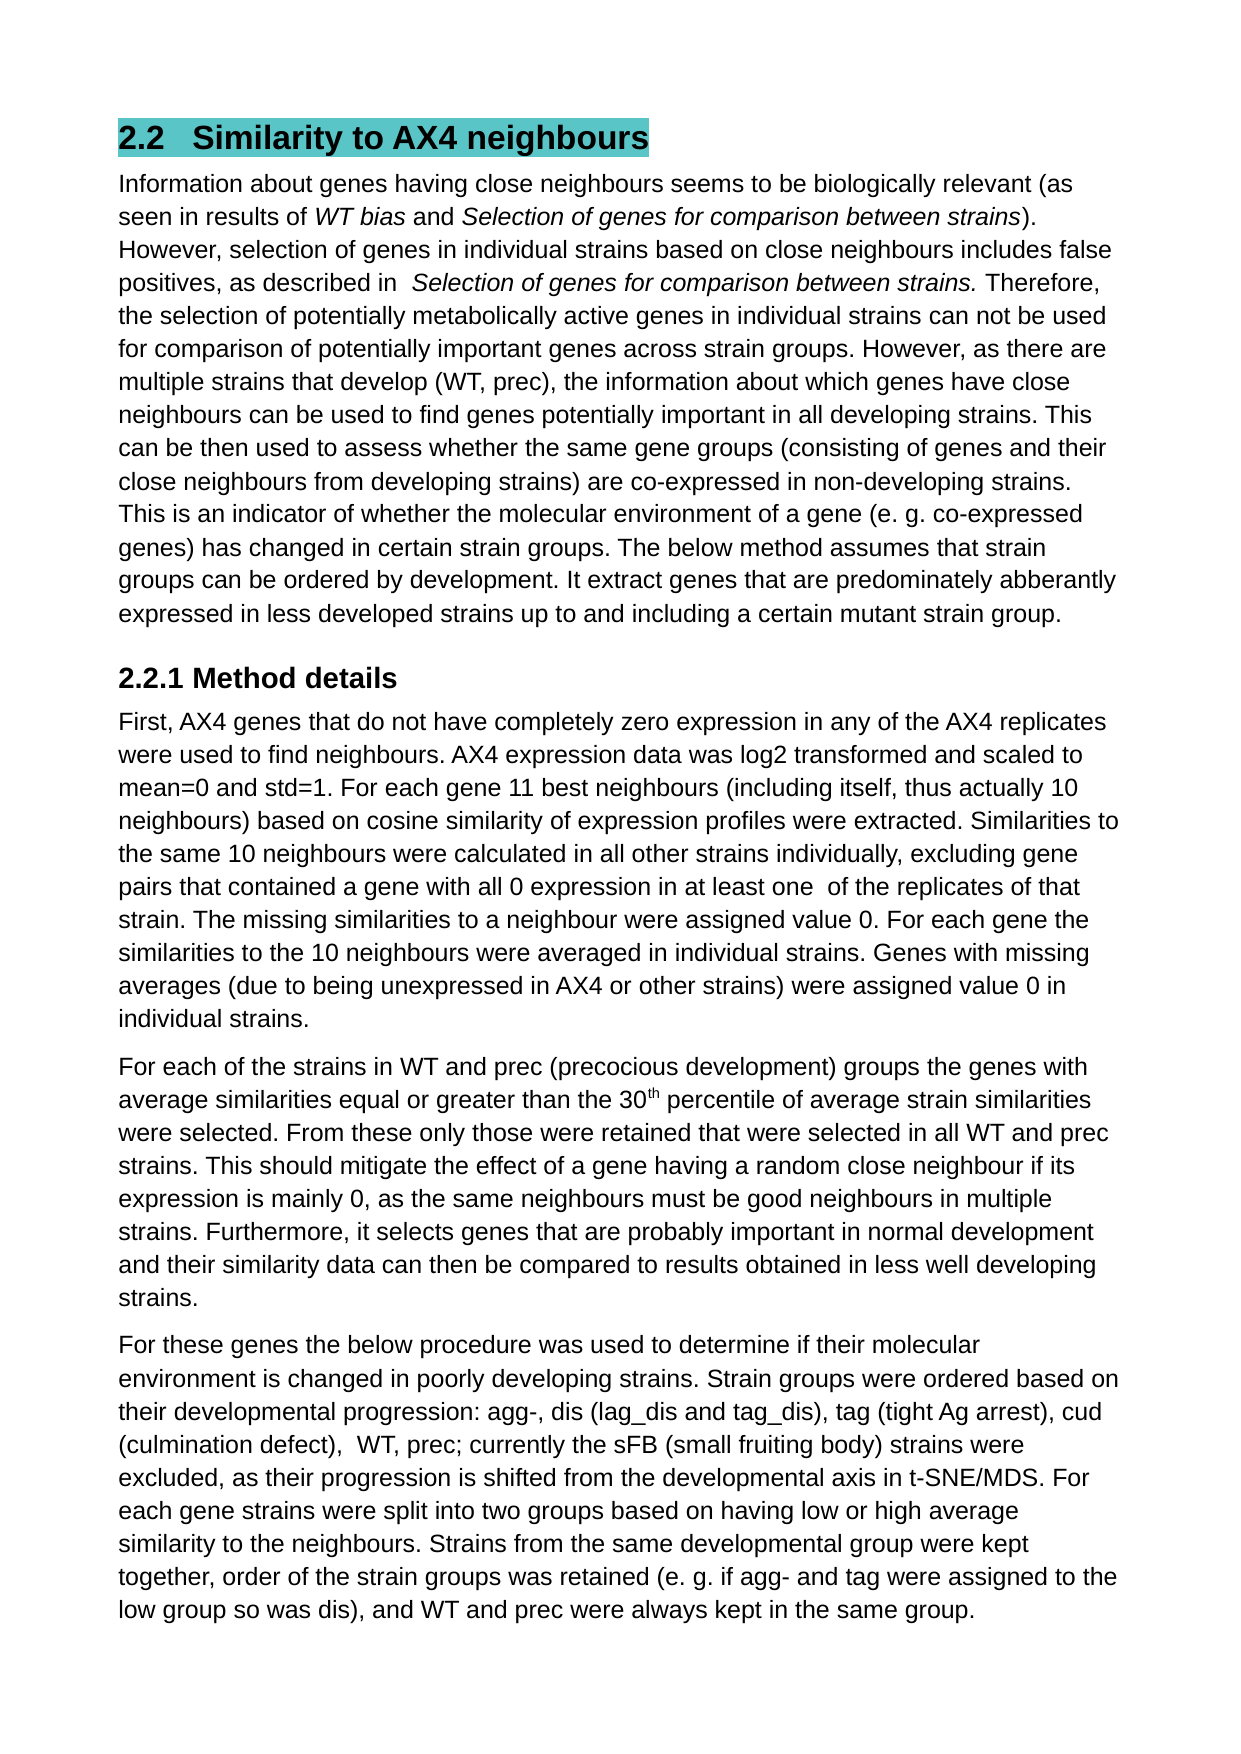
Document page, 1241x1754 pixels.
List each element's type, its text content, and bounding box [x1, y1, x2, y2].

text Information about genes having close neighbours seems to be biologically relevant (as seen in results of WT bias and Selection of genes for comparison between strains). However, selection of genes in individual strains based on close neighbours includes false positives, as described in Selection of genes for comparison between strains. Therefore, the selection of potentially metabolically active genes in individual strains can not be used for comparison of potentially important genes across strain groups. However, as there are multiple strains that develop (WT, prec), the information about which genes have close neighbours can be used to find genes potentially important in all developing strains. This can be then used to assess whether the same gene groups (consisting of genes and their close neighbours from developing strains) are co-expressed in non-developing strains. This is an indicator of whether the molecular environment of a gene (e. g. co-expressed genes) has changed in certain strain groups. The below method assumes that strain groups can be ordered by development. It extract genes that are predominately abberantly expressed in less developed strains up to and including a certain mutant strain group. [118, 169, 1122, 627]
text For each of the strains in WT and prec (precocious development) groups the genes with average similarities equal or greater than the 30th percentile of average strain similarities were selected. From these only those were retained that were selected in all WT and prec strains. This should mitigate the effect of a gene having a random close neighbour if its expression is mainly 0, as the same neighbours must be good neighbours in multiple strains. Furthermore, it selects genes that are probably important in normal development and their similarity data can then be compared to results obtained in less well developing strains. [118, 1052, 1122, 1312]
subtitle Similarity to AX4 neighbours [118, 118, 1122, 157]
text First, AX4 genes that do not have completely zero expression in any of the AX4 replicates were used to find neighbours. AX4 expression data was log2 transformed and scaled to mean=0 and std=1. For each gene 11 best neighbours (including itself, thus actually 10 neighbours) based on cosine similarity of expression profiles were extracted. Similarities to the same 10 neighbours were calculated in all other strains individually, excluding gene pairs that contained a gene with all 0 expression in at least one of the replicates of that strain. The missing similarities to a neighbour were assigned value 0. For each gene the similarities to the 10 neighbours were averaged in individual strains. Genes with missing averages (due to being unexpressed in AX4 or other strains) were assigned value 0 in individual strains. [118, 707, 1122, 1033]
text For these genes the below procedure was used to determine if their molecular environment is changed in poorly developing strains. Strain groups were ordered based on their developmental progression: agg-, dis (lag_dis and tag_dis), tag (tight Ag arrest), cud (culmination defect), WT, prec; currently the sFB (small fruiting body) strains were excluded, as their progression is shifted from the developmental axis in t-SNE/MDS. For each gene strains were split into two groups based on having low or high average similarity to the neighbours. Strains from the same developmental group were kept together, order of the strain groups was retained (e. g. if agg- and tag were assigned to the low group so was dis), and WT and prec were always kept in the same group. [118, 1331, 1122, 1623]
subtitle Method details [118, 661, 1122, 694]
